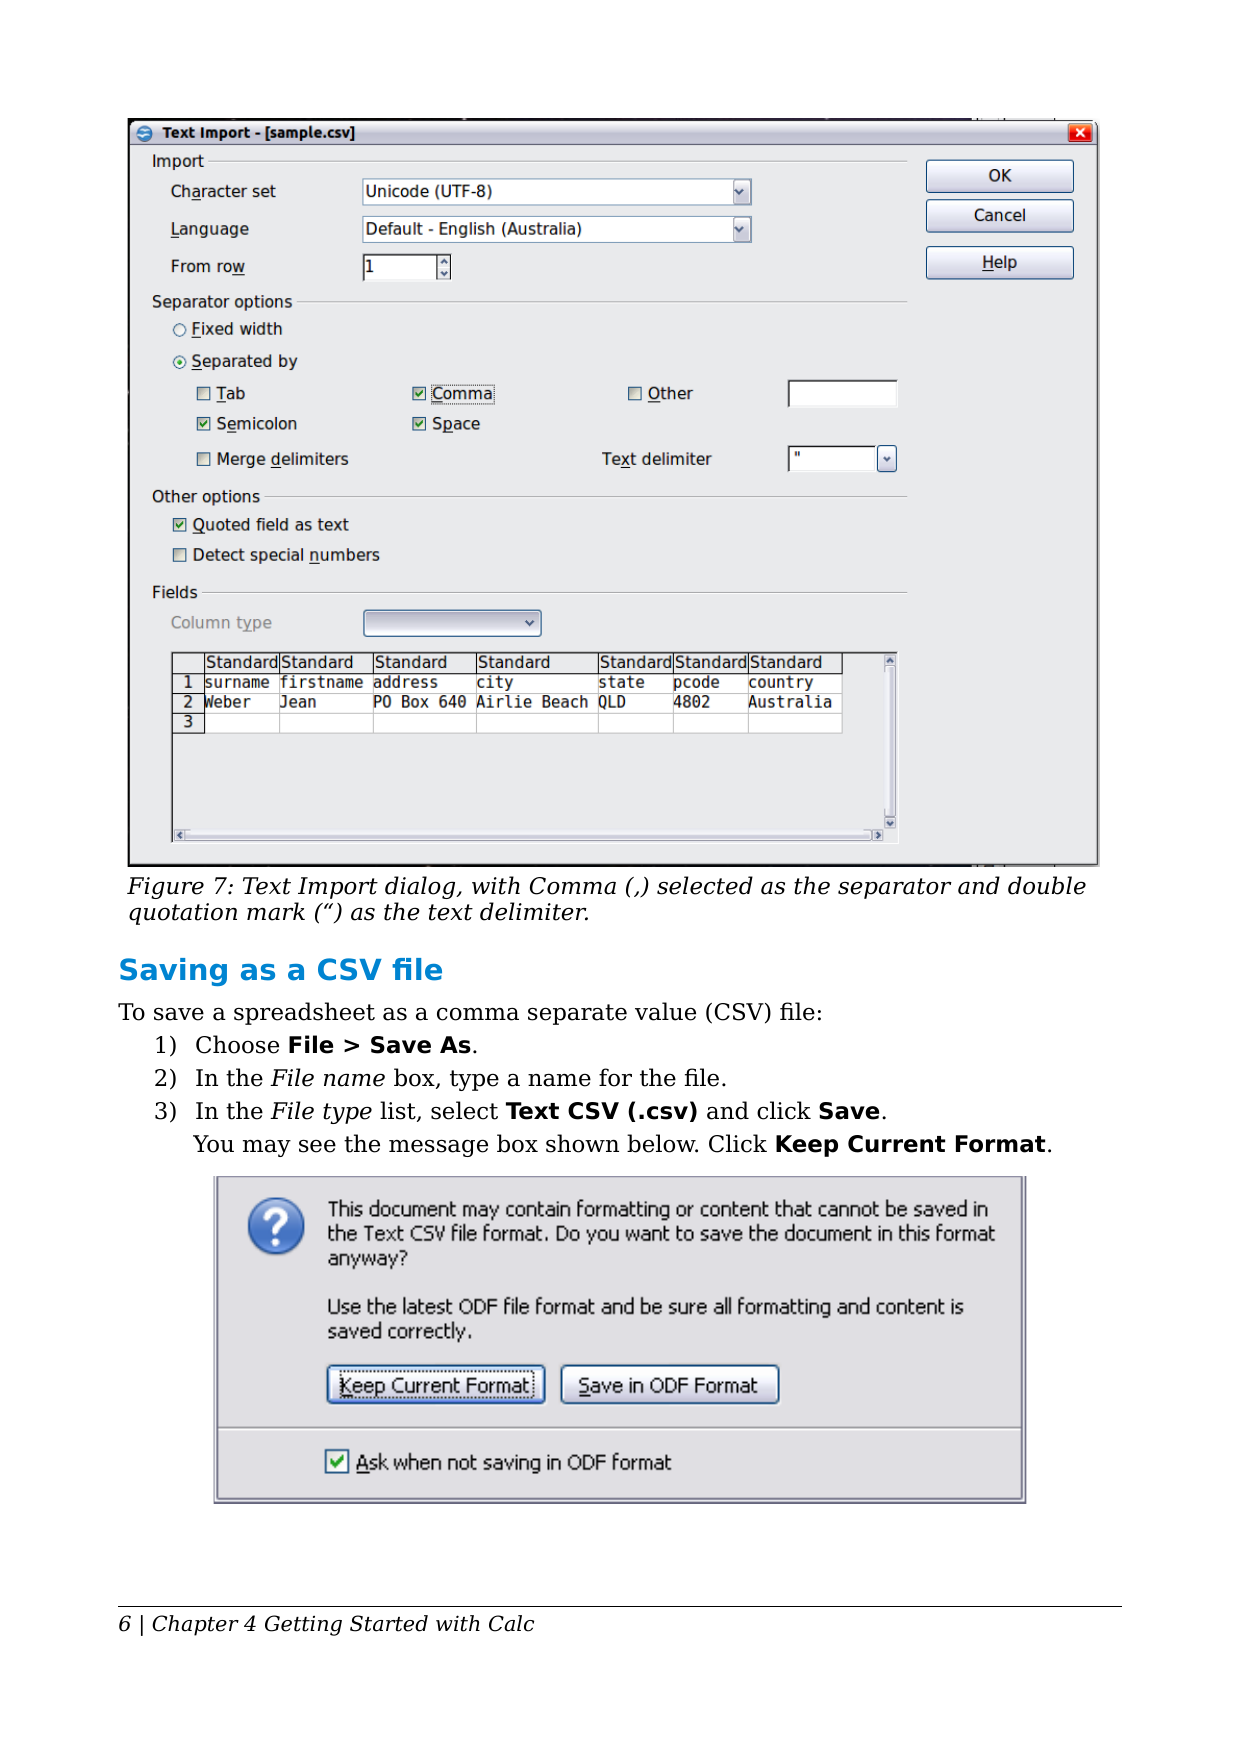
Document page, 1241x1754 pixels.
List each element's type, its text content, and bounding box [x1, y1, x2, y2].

list Choose File > Save As. [177, 1032, 1122, 1059]
text Figure 7: Text Import dialog, with Comma (,) selected as the separator and double quotation mark (“) as the text delimiter. [127, 873, 1113, 926]
picture [213, 1176, 1027, 1504]
subtitle Saving as a CSV file [118, 953, 1122, 987]
list In the File name box, type a name for the file. [177, 1065, 1122, 1092]
list In the File type list, select Text CSV (.csv) and click Save. [177, 1098, 1122, 1125]
picture [127, 118, 1100, 867]
list To save a spreadsheet as a comma separate value (CSV) file: [118, 999, 1122, 1026]
list You may see the message box shown below. Click Keep Current Format. [193, 1131, 1122, 1158]
